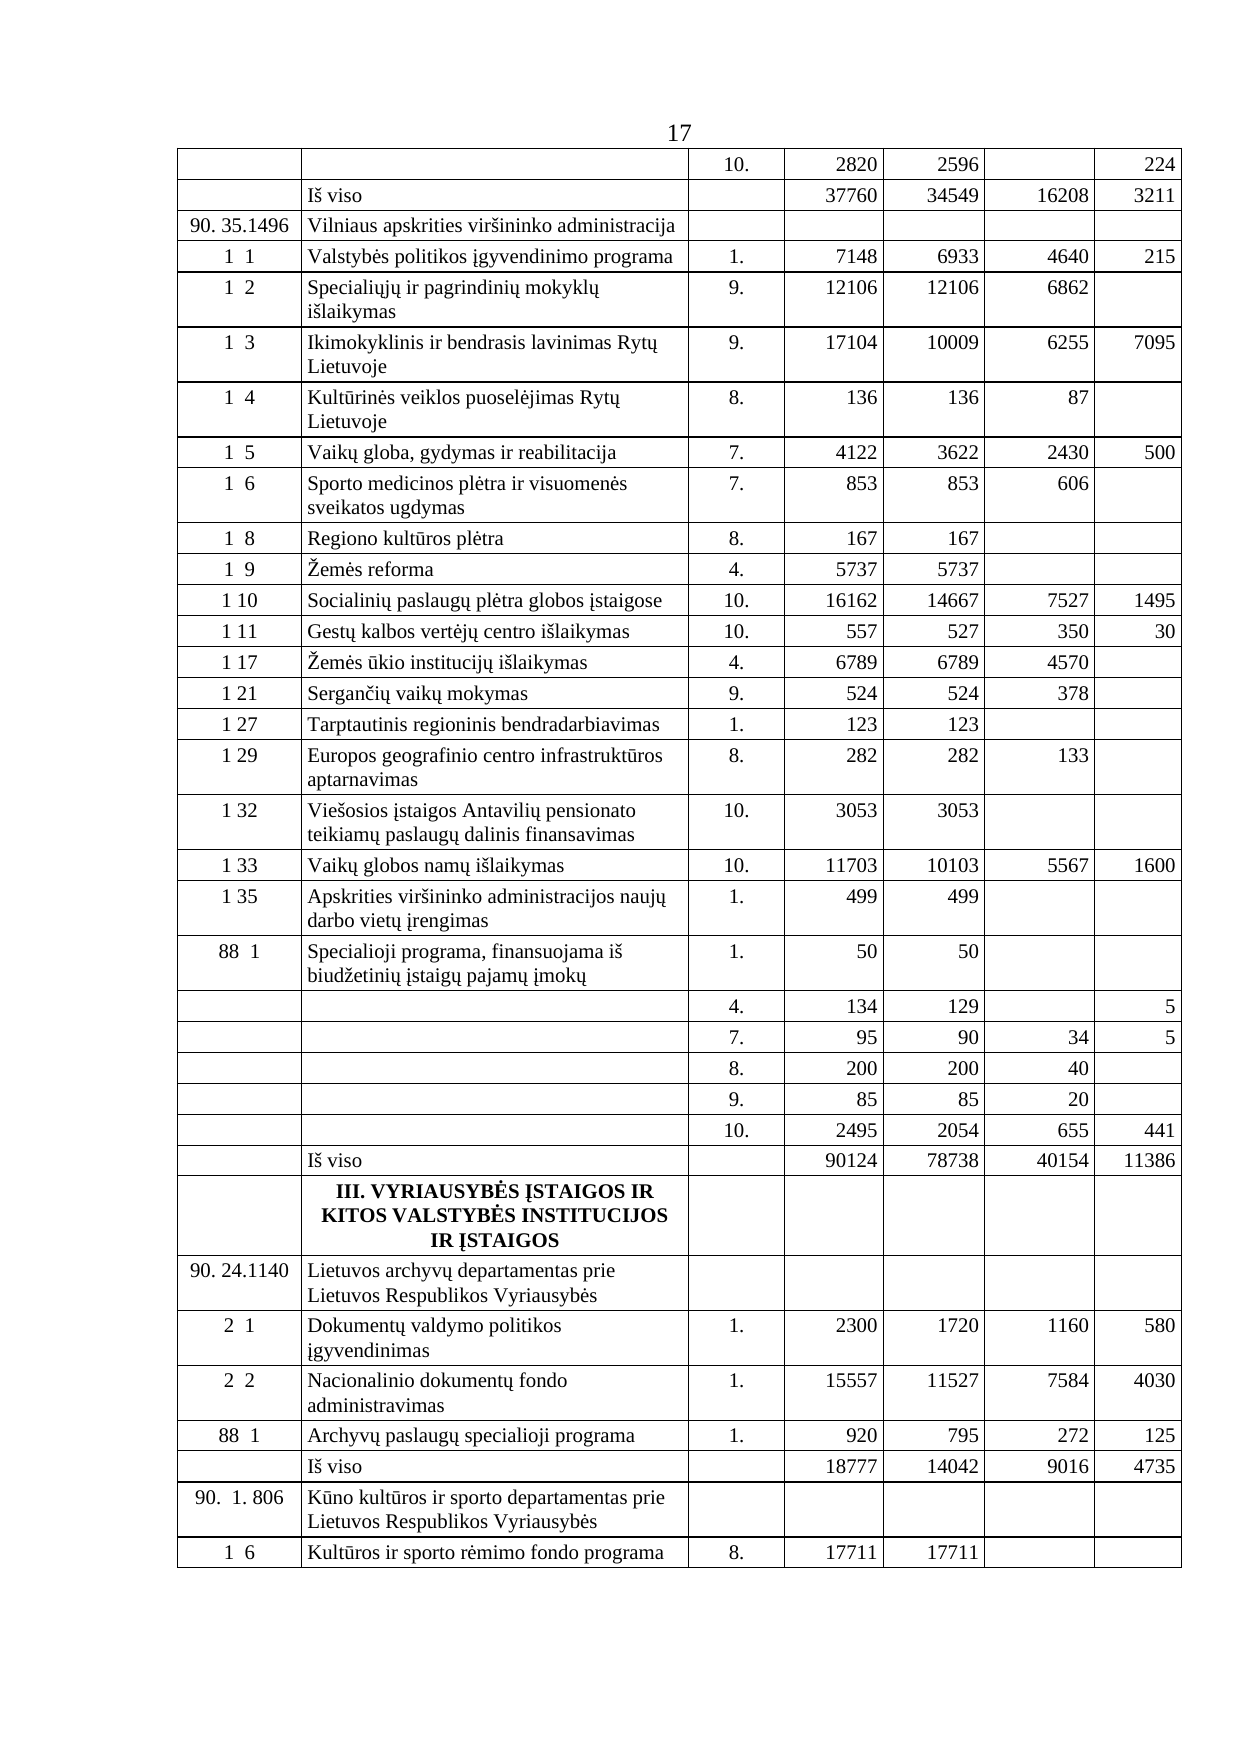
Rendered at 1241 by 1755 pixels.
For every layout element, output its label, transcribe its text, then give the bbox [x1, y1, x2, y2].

table_cell 580 [1095, 1311, 1181, 1364]
table_cell [689, 1483, 784, 1536]
table_cell Apskrities viršininko administracijos naujų darbo vietų įrengimas [302, 881, 688, 935]
table_cell 853 [785, 468, 883, 522]
table_cell [1095, 273, 1181, 326]
table_cell [884, 1483, 984, 1536]
table_cell 3211 [1095, 180, 1181, 209]
table_cell 18777 [785, 1451, 883, 1481]
table_cell 90. 24.1140 [178, 1256, 301, 1309]
table_cell 10. [689, 616, 784, 646]
table_cell 10. [689, 1115, 784, 1144]
table_cell 441 [1095, 1115, 1181, 1144]
table_cell 8. [689, 383, 784, 436]
table_cell 1. [689, 936, 784, 990]
table_cell 34 [985, 1022, 1094, 1052]
table_cell 134 [785, 991, 883, 1021]
table_cell 920 [785, 1421, 883, 1450]
table_cell Sergančių vaikų mokymas [302, 678, 688, 708]
table_cell 11527 [884, 1366, 984, 1419]
table_cell [785, 1256, 883, 1309]
table_cell 10. [689, 149, 784, 178]
table_cell [884, 211, 984, 240]
table_cell 6789 [785, 647, 883, 677]
table_cell Specialioji programa, finansuojama iš biudžetinių įstaigų pajamų įmokų [302, 936, 688, 990]
table_cell 1. [689, 1421, 784, 1450]
table_cell 499 [785, 881, 883, 935]
table_cell 1. [689, 881, 784, 935]
table_cell [1095, 1538, 1181, 1567]
table_cell 6789 [884, 647, 984, 677]
table_cell 17711 [785, 1538, 883, 1567]
table_cell 1 32 [178, 795, 301, 849]
table_cell 85 [884, 1084, 984, 1113]
table_cell 1720 [884, 1311, 984, 1364]
table_cell 527 [884, 616, 984, 646]
table_cell 4. [689, 647, 784, 677]
table_cell [178, 1053, 301, 1083]
table_cell 5567 [985, 850, 1094, 880]
table_cell 2 1 [178, 1311, 301, 1364]
table_cell 14042 [884, 1451, 984, 1481]
table_cell 16208 [985, 180, 1094, 209]
table_cell 7148 [785, 241, 883, 271]
table_cell 1 6 [178, 1538, 301, 1567]
table_cell Kultūros ir sporto rėmimo fondo programa [302, 1538, 688, 1567]
table_cell 5737 [785, 554, 883, 584]
table_cell 167 [884, 523, 984, 553]
table_cell 4735 [1095, 1451, 1181, 1481]
table_cell [1095, 1053, 1181, 1083]
table_cell 6933 [884, 241, 984, 271]
table_cell Nacionalinio dokumentų fondo administravimas [302, 1366, 688, 1419]
table_cell [985, 795, 1094, 849]
table_cell 524 [884, 678, 984, 708]
table_cell 40 [985, 1053, 1094, 1083]
table_cell [302, 149, 688, 178]
table_cell [689, 1176, 784, 1254]
table_cell 1 2 [178, 273, 301, 326]
table_cell 7. [689, 438, 784, 467]
table_cell [1095, 1084, 1181, 1113]
table_cell 129 [884, 991, 984, 1021]
table_cell [302, 1115, 688, 1144]
table_cell [1095, 709, 1181, 739]
table_cell 9. [689, 678, 784, 708]
table_cell [884, 1176, 984, 1254]
table_cell Iš viso [302, 180, 688, 209]
table_cell [1095, 1176, 1181, 1254]
table_cell 9. [689, 1084, 784, 1113]
table_cell 2300 [785, 1311, 883, 1364]
table_cell 90. 1. 806 [178, 1483, 301, 1536]
table_cell 125 [1095, 1421, 1181, 1450]
table_cell 7095 [1095, 328, 1181, 381]
table_cell 8. [689, 740, 784, 794]
table_cell 200 [785, 1053, 883, 1083]
table_cell 11386 [1095, 1146, 1181, 1175]
table_cell 10. [689, 585, 784, 615]
table_cell [1095, 936, 1181, 990]
table_cell 37760 [785, 180, 883, 209]
table_cell [302, 1022, 688, 1052]
table_cell Regiono kultūros plėtra [302, 523, 688, 553]
table_cell 853 [884, 468, 984, 522]
table_cell 282 [884, 740, 984, 794]
table_cell Archyvų paslaugų specialioji programa [302, 1421, 688, 1450]
table_cell 7. [689, 468, 784, 522]
table_cell 1 27 [178, 709, 301, 739]
table_cell 8. [689, 1538, 784, 1567]
table_cell 50 [884, 936, 984, 990]
table_cell 30 [1095, 616, 1181, 646]
table_cell [985, 149, 1094, 178]
table_cell 12106 [785, 273, 883, 326]
table_cell 11703 [785, 850, 883, 880]
table_cell 10. [689, 850, 784, 880]
table_cell 78738 [884, 1146, 984, 1175]
table_cell 272 [985, 1421, 1094, 1450]
table_cell 1 10 [178, 585, 301, 615]
table_cell [1095, 523, 1181, 553]
table_cell [985, 881, 1094, 935]
table_cell [178, 1084, 301, 1113]
table_cell [1095, 554, 1181, 584]
table_cell 90. 35.1496 [178, 211, 301, 240]
table_cell 4570 [985, 647, 1094, 677]
table_cell 5 [1095, 1022, 1181, 1052]
table_cell 1 1 [178, 241, 301, 271]
table_cell 8. [689, 523, 784, 553]
table_cell [985, 991, 1094, 1021]
table_cell [178, 991, 301, 1021]
table_cell 1. [689, 1366, 784, 1419]
table_cell 2495 [785, 1115, 883, 1144]
table_cell [985, 1538, 1094, 1567]
table_cell [302, 991, 688, 1021]
table_cell Dokumentų valdymo politikos įgyvendinimas [302, 1311, 688, 1364]
table_cell 224 [1095, 149, 1181, 178]
table_cell 3053 [785, 795, 883, 849]
table_cell Ikimokyklinis ir bendrasis lavinimas Rytų Lietuvoje [302, 328, 688, 381]
table_cell 85 [785, 1084, 883, 1113]
table_cell 2054 [884, 1115, 984, 1144]
table_cell 1 8 [178, 523, 301, 553]
table_cell 1 29 [178, 740, 301, 794]
table_cell [1095, 678, 1181, 708]
table_cell 7527 [985, 585, 1094, 615]
table_cell [985, 936, 1094, 990]
table_cell [985, 554, 1094, 584]
table_cell 2430 [985, 438, 1094, 467]
table_cell Vilniaus apskrities viršininko administracija [302, 211, 688, 240]
table_cell [302, 1053, 688, 1083]
table_cell 1. [689, 709, 784, 739]
table_cell 9. [689, 273, 784, 326]
table_cell 88 1 [178, 936, 301, 990]
table_cell [985, 1176, 1094, 1254]
table_cell [689, 1146, 784, 1175]
table_cell 87 [985, 383, 1094, 436]
table_cell Žemės reforma [302, 554, 688, 584]
table_cell [785, 1176, 883, 1254]
table_cell 50 [785, 936, 883, 990]
table_cell 123 [884, 709, 984, 739]
table_cell [689, 1256, 784, 1309]
table_cell 4640 [985, 241, 1094, 271]
table_cell 4030 [1095, 1366, 1181, 1419]
table_cell Kultūrinės veiklos puoselėjimas Rytų Lietuvoje [302, 383, 688, 436]
table_cell Gestų kalbos vertėjų centro išlaikymas [302, 616, 688, 646]
table_cell 5 [1095, 991, 1181, 1021]
table_cell [985, 1483, 1094, 1536]
table_cell [178, 180, 301, 209]
table_cell 90 [884, 1022, 984, 1052]
table_cell 123 [785, 709, 883, 739]
table_cell 7. [689, 1022, 784, 1052]
table_cell 6255 [985, 328, 1094, 381]
table_cell [785, 1483, 883, 1536]
table_cell 4. [689, 991, 784, 1021]
table_cell 2596 [884, 149, 984, 178]
table_cell 16162 [785, 585, 883, 615]
table_cell 136 [884, 383, 984, 436]
table_cell 378 [985, 678, 1094, 708]
table_cell [1095, 383, 1181, 436]
table_cell 499 [884, 881, 984, 935]
table_cell 17711 [884, 1538, 984, 1567]
table_cell 524 [785, 678, 883, 708]
table_cell 557 [785, 616, 883, 646]
table_cell Vaikų globos namų išlaikymas [302, 850, 688, 880]
table_cell [178, 1115, 301, 1144]
table_cell 282 [785, 740, 883, 794]
table_cell Vaikų globa, gydymas ir reabilitacija [302, 438, 688, 467]
table_cell 1 4 [178, 383, 301, 436]
table_cell [1095, 881, 1181, 935]
table_cell [689, 180, 784, 209]
table_cell [785, 211, 883, 240]
table_cell 95 [785, 1022, 883, 1052]
table_cell [178, 1146, 301, 1175]
table_cell 9016 [985, 1451, 1094, 1481]
table_cell Lietuvos archyvų departamentas prie Lietuvos Respublikos Vyriausybės [302, 1256, 688, 1309]
table_cell [884, 1256, 984, 1309]
table_cell III. VYRIAUSYBĖS ĮSTAIGOS IR KITOS VALSTYBĖS INSTITUCIJOS IR ĮSTAIGOS [302, 1176, 688, 1254]
table_cell 167 [785, 523, 883, 553]
table_cell 14667 [884, 585, 984, 615]
table_cell 2820 [785, 149, 883, 178]
table_cell 10103 [884, 850, 984, 880]
table_cell 215 [1095, 241, 1181, 271]
table_cell 9. [689, 328, 784, 381]
table_cell Europos geografinio centro infrastruktūros aptarnavimas [302, 740, 688, 794]
table_cell 12106 [884, 273, 984, 326]
table_cell 17104 [785, 328, 883, 381]
table_cell [1095, 211, 1181, 240]
table_cell 500 [1095, 438, 1181, 467]
table_cell 4. [689, 554, 784, 584]
table_cell 10. [689, 795, 784, 849]
table_cell 88 1 [178, 1421, 301, 1450]
table_cell Kūno kultūros ir sporto departamentas prie Lietuvos Respublikos Vyriausybės [302, 1483, 688, 1536]
table_cell 2 2 [178, 1366, 301, 1419]
table_cell Socialinių paslaugų plėtra globos įstaigose [302, 585, 688, 615]
table_cell [985, 709, 1094, 739]
table_cell Specialiųjų ir pagrindinių mokyklų išlaikymas [302, 273, 688, 326]
table_cell 90124 [785, 1146, 883, 1175]
table_cell 34549 [884, 180, 984, 209]
table_cell [689, 211, 784, 240]
table_cell 5737 [884, 554, 984, 584]
table_cell 1 11 [178, 616, 301, 646]
table_cell [178, 149, 301, 178]
table_cell Valstybės politikos įgyvendinimo programa [302, 241, 688, 271]
table_cell 1495 [1095, 585, 1181, 615]
table_cell 3053 [884, 795, 984, 849]
table_cell [1095, 740, 1181, 794]
table_cell Iš viso [302, 1146, 688, 1175]
table_cell [689, 1451, 784, 1481]
table_cell 40154 [985, 1146, 1094, 1175]
table_cell [302, 1084, 688, 1113]
table_cell Viešosios įstaigos Antavilių pensionato teikiamų paslaugų dalinis finansavimas [302, 795, 688, 849]
table_cell 10009 [884, 328, 984, 381]
table_cell [1095, 1256, 1181, 1309]
table_cell 795 [884, 1421, 984, 1450]
table_cell 350 [985, 616, 1094, 646]
table_cell Žemės ūkio institucijų išlaikymas [302, 647, 688, 677]
table_cell 1. [689, 241, 784, 271]
table_cell 1 17 [178, 647, 301, 677]
table_cell [178, 1022, 301, 1052]
table_cell Tarptautinis regioninis bendradarbiavimas [302, 709, 688, 739]
table_cell 15557 [785, 1366, 883, 1419]
table_cell 1. [689, 1311, 784, 1364]
table_cell 6862 [985, 273, 1094, 326]
table_cell 133 [985, 740, 1094, 794]
table_cell 1 5 [178, 438, 301, 467]
table_cell 4122 [785, 438, 883, 467]
table_cell Iš viso [302, 1451, 688, 1481]
table_cell [985, 523, 1094, 553]
table_cell 1 9 [178, 554, 301, 584]
table_cell 20 [985, 1084, 1094, 1113]
table_cell 606 [985, 468, 1094, 522]
table_cell 1160 [985, 1311, 1094, 1364]
table_cell 8. [689, 1053, 784, 1083]
table_cell 3622 [884, 438, 984, 467]
table_cell 1 33 [178, 850, 301, 880]
table_cell Sporto medicinos plėtra ir visuomenės sveikatos ugdymas [302, 468, 688, 522]
table_cell [178, 1451, 301, 1481]
table_cell [985, 1256, 1094, 1309]
table_cell 7584 [985, 1366, 1094, 1419]
table_cell [1095, 795, 1181, 849]
table_cell 1 6 [178, 468, 301, 522]
table_cell 1 21 [178, 678, 301, 708]
table_cell 200 [884, 1053, 984, 1083]
table_cell 1 35 [178, 881, 301, 935]
table_cell 1 3 [178, 328, 301, 381]
table_cell [985, 211, 1094, 240]
table_cell [1095, 1483, 1181, 1536]
table_cell [178, 1176, 301, 1254]
table_cell [1095, 468, 1181, 522]
table_cell [1095, 647, 1181, 677]
table_cell 136 [785, 383, 883, 436]
table_cell 1600 [1095, 850, 1181, 880]
table_cell 655 [985, 1115, 1094, 1144]
